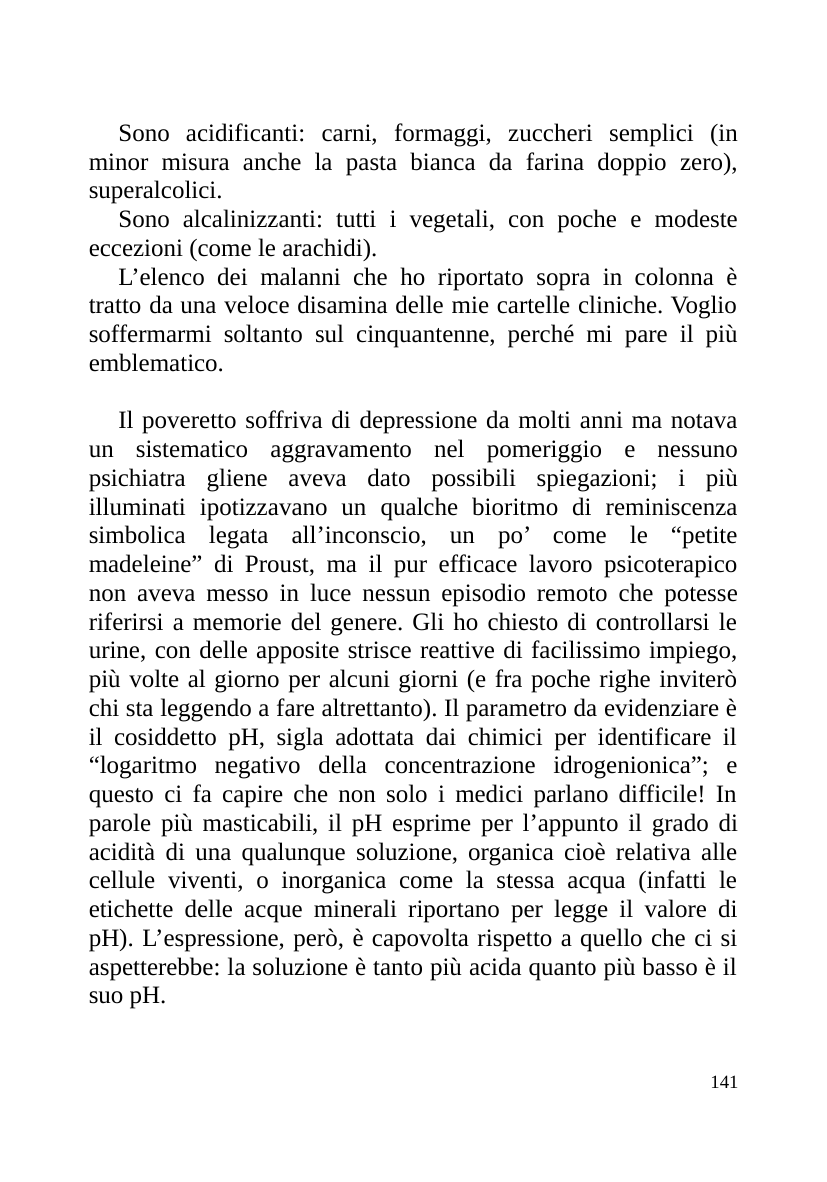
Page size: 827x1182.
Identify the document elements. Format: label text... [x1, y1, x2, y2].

text Il poveretto soffriva di depressione da molti anni ma notava un sistematico aggravamento nel pomeriggio e nessuno psichiatra gliene aveva dato possibili spiegazioni; i più illuminati ipotizzavano un qualche bioritmo di reminiscenza simbolica legata all’inconscio, un po’ come le “petite madeleine” di Proust, ma il pur efficace lavoro psicoterapico non aveva messo in luce nessun episodio remoto che potesse riferirsi a memorie del genere. Gli ho chiesto di controllarsi le urine, con delle apposite strisce reattive di facilissimo impiego, più volte al giorno per alcuni giorni (e fra poche righe inviterò chi sta leggendo a fare altrettanto). Il parametro da evidenziare è il cosiddetto pH, sigla adottata dai chimici per identificare il “logaritmo negativo della concentrazione idrogenionica”; e questo ci fa capire che non solo i medici parlano difficile! In parole più masticabili, il pH esprime per l’appunto il grado di acidità di una qualunque soluzione, organica cioè relativa alle cellule viventi, o inorganica come la stessa acqua (infatti le etichette delle acque minerali riportano per legge il valore di pH). L’espressione, però, è capovolta rispetto a quello che ci si aspetterebbe: la soluzione è tanto più acida quanto più basso è il suo pH. [88, 406, 738, 1009]
text Sono acidificanti: carni, formaggi, zuccheri semplici (in minor misura anche la pasta bianca da farina doppio zero), superalcolici. [88, 118, 738, 204]
text L’elenco dei malanni che ho riportato sopra in colonna è tratto da una veloce disamina delle mie cartelle cliniche. Voglio soffermarmi soltanto sul cinquantenne, perché mi pare il più emblematico. [88, 262, 738, 377]
text Sono alcalinizzanti: tutti i vegetali, con poche e modeste eccezioni (come le arachidi). [88, 204, 738, 262]
